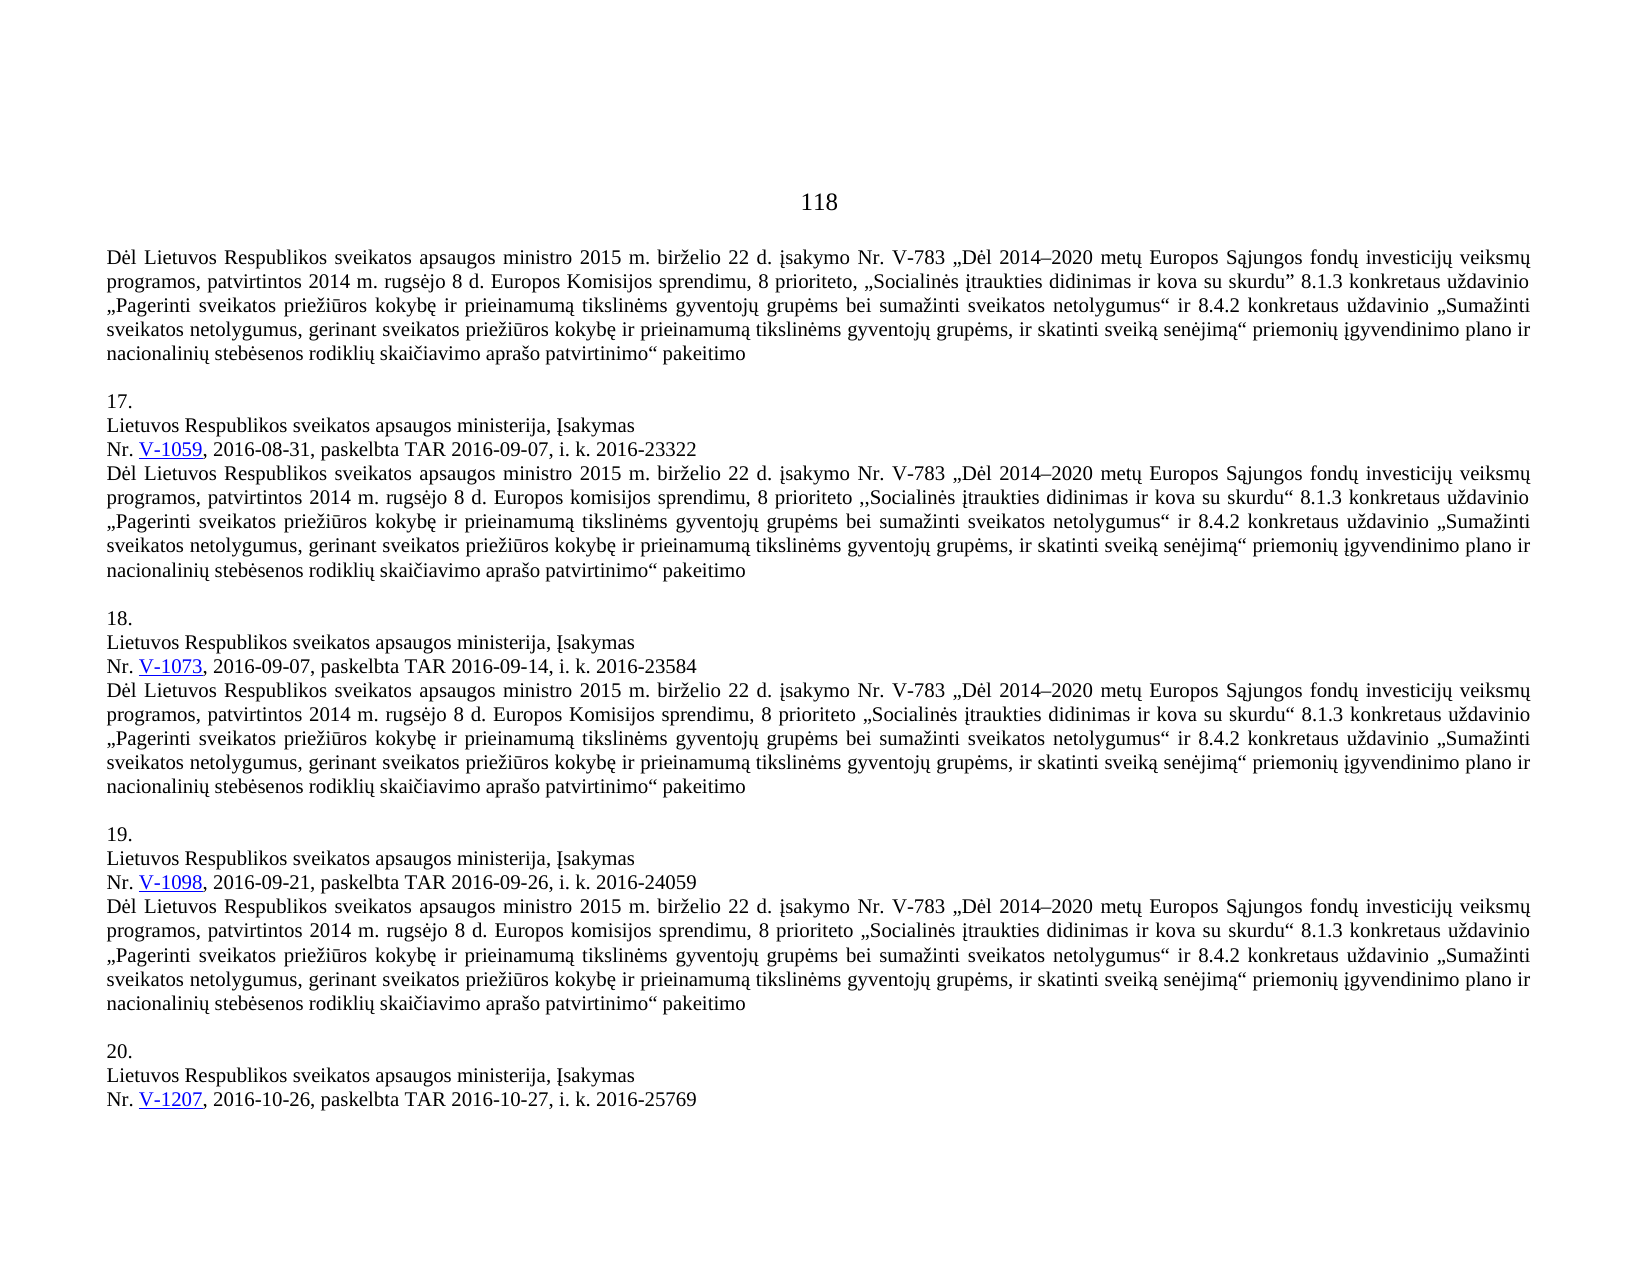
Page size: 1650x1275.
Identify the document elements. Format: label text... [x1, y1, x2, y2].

text Dėl Lietuvos Respublikos sveikatos apsaugos ministro 2015 m. birželio 22 d. įsakymo Nr. V-783 „Dėl 2014–2020 metų Europos Sąjungos fondų investicijų veiksmų programos, patvirtintos 2014 m. rugsėjo 8 d. Europos Komisijos sprendimu, 8 prioriteto, „Socialinės įtraukties didinimas ir kova su skurdu” 8.1.3 konkretaus uždavinio „Pagerinti sveikatos priežiūros kokybę ir prieinamumą tikslinėms gyventojų grupėms bei sumažinti sveikatos netolygumus“ ir 8.4.2 konkretaus uždavinio „Sumažinti sveikatos netolygumus, gerinant sveikatos priežiūros kokybę ir prieinamumą tikslinėms gyventojų grupėms, ir skatinti sveiką senėjimą“ priemonių įgyvendinimo plano ir nacionalinių stebėsenos rodiklių skaičiavimo aprašo patvirtinimo“ pakeitimo [106, 245, 1532, 365]
text 19. [106, 822, 1532, 846]
text Nr. V-1098, 2016-09-21, paskelbta TAR 2016-09-26, i. k. 2016-24059 [106, 870, 1532, 894]
text 20. [106, 1039, 1532, 1063]
text Lietuvos Respublikos sveikatos apsaugos ministerija, Įsakymas [106, 630, 1532, 654]
text 17. [106, 389, 1532, 413]
text Nr. V-1073, 2016-09-07, paskelbta TAR 2016-09-14, i. k. 2016-23584 [106, 654, 1532, 678]
text Dėl Lietuvos Respublikos sveikatos apsaugos ministro 2015 m. birželio 22 d. įsakymo Nr. V-783 „Dėl 2014–2020 metų Europos Sąjungos fondų investicijų veiksmų programos, patvirtintos 2014 m. rugsėjo 8 d. Europos komisijos sprendimu, 8 prioriteto ,,Socialinės įtraukties didinimas ir kova su skurdu“ 8.1.3 konkretaus uždavinio „Pagerinti sveikatos priežiūros kokybę ir prieinamumą tikslinėms gyventojų grupėms bei sumažinti sveikatos netolygumus“ ir 8.4.2 konkretaus uždavinio „Sumažinti sveikatos netolygumus, gerinant sveikatos priežiūros kokybę ir prieinamumą tikslinėms gyventojų grupėms, ir skatinti sveiką senėjimą“ priemonių įgyvendinimo plano ir nacionalinių stebėsenos rodiklių skaičiavimo aprašo patvirtinimo“ pakeitimo [106, 461, 1532, 582]
text 18. [106, 606, 1532, 630]
text Nr. V-1059, 2016-08-31, paskelbta TAR 2016-09-07, i. k. 2016-23322 [106, 437, 1532, 461]
text Lietuvos Respublikos sveikatos apsaugos ministerija, Įsakymas [106, 1063, 1532, 1087]
text Lietuvos Respublikos sveikatos apsaugos ministerija, Įsakymas [106, 413, 1532, 437]
text Dėl Lietuvos Respublikos sveikatos apsaugos ministro 2015 m. birželio 22 d. įsakymo Nr. V-783 „Dėl 2014–2020 metų Europos Sąjungos fondų investicijų veiksmų programos, patvirtintos 2014 m. rugsėjo 8 d. Europos Komisijos sprendimu, 8 prioriteto „Socialinės įtraukties didinimas ir kova su skurdu“ 8.1.3 konkretaus uždavinio „Pagerinti sveikatos priežiūros kokybę ir prieinamumą tikslinėms gyventojų grupėms bei sumažinti sveikatos netolygumus“ ir 8.4.2 konkretaus uždavinio „Sumažinti sveikatos netolygumus, gerinant sveikatos priežiūros kokybę ir prieinamumą tikslinėms gyventojų grupėms, ir skatinti sveiką senėjimą“ priemonių įgyvendinimo plano ir nacionalinių stebėsenos rodiklių skaičiavimo aprašo patvirtinimo“ pakeitimo [106, 678, 1532, 798]
text Dėl Lietuvos Respublikos sveikatos apsaugos ministro 2015 m. birželio 22 d. įsakymo Nr. V-783 „Dėl 2014–2020 metų Europos Sąjungos fondų investicijų veiksmų programos, patvirtintos 2014 m. rugsėjo 8 d. Europos komisijos sprendimu, 8 prioriteto „Socialinės įtraukties didinimas ir kova su skurdu“ 8.1.3 konkretaus uždavinio „Pagerinti sveikatos priežiūros kokybę ir prieinamumą tikslinėms gyventojų grupėms bei sumažinti sveikatos netolygumus“ ir 8.4.2 konkretaus uždavinio „Sumažinti sveikatos netolygumus, gerinant sveikatos priežiūros kokybę ir prieinamumą tikslinėms gyventojų grupėms, ir skatinti sveiką senėjimą“ priemonių įgyvendinimo plano ir nacionalinių stebėsenos rodiklių skaičiavimo aprašo patvirtinimo“ pakeitimo [106, 894, 1532, 1015]
text Nr. V-1207, 2016-10-26, paskelbta TAR 2016-10-27, i. k. 2016-25769 [106, 1087, 1532, 1111]
text Lietuvos Respublikos sveikatos apsaugos ministerija, Įsakymas [106, 846, 1532, 870]
